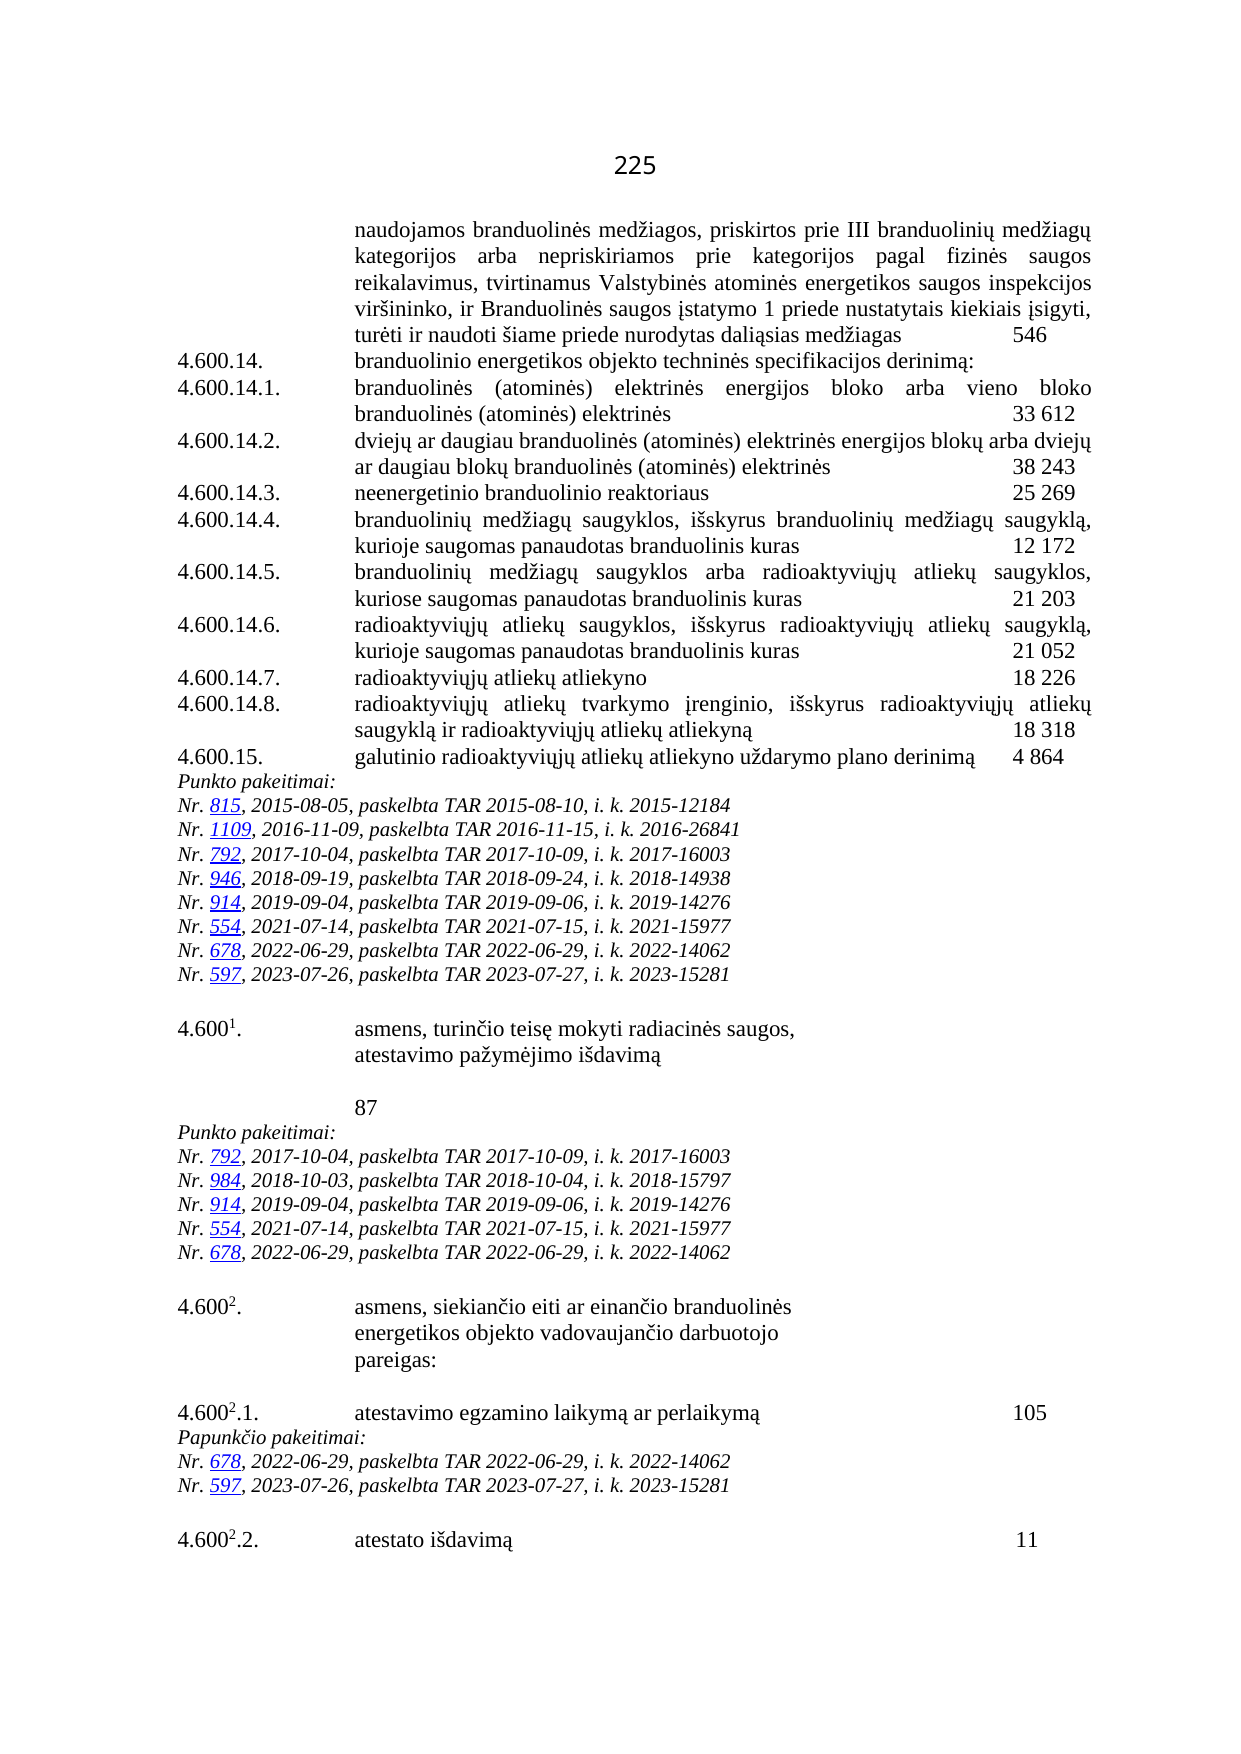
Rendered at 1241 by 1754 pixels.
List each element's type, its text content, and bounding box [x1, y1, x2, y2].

text 4.6002. asmens, siekiančio eiti ar einančio branduolinės energetikos objekto vadovaujančio darbuotojo pareigas: [177, 1293, 841, 1398]
text Nr. 984, 2018-10-03, paskelbta TAR 2018-10-04, i. k. 2018-15797 [177, 1168, 1092, 1192]
text Nr. 678, 2022-06-29, paskelbta TAR 2022-06-29, i. k. 2022-14062 [177, 1449, 1092, 1473]
text 4.6002.1. atestavimo egzamino laikymą ar perlaikymą 105 [177, 1398, 1092, 1425]
text Nr. 914, 2019-09-04, paskelbta TAR 2019-09-06, i. k. 2019-14276 [177, 889, 1092, 914]
text 4.600.15. galutinio radioaktyviųjų atliekų atliekyno uždarymo plano derinimą 4 864 [177, 743, 1092, 769]
text 4.600.14.7. radioaktyviųjų atliekų atliekyno 18 226 [177, 664, 1092, 690]
text 4.600.14.8. radioaktyviųjų atliekų tvarkymo įrenginio, išskyrus radioaktyviųjų atliekų saugyklą ir radioaktyviųjų atliekų atliekyną 18 318 [177, 690, 1092, 743]
text naudojamos branduolinės medžiagos, priskirtos prie III branduolinių medžiagų kategorijos arba nepriskiriamos prie kategorijos pagal fizinės saugos reikalavimus, tvirtinamus Valstybinės atominės energetikos saugos inspekcijos viršininko, ir Branduolinės saugos įstatymo 1 priede nustatytais kiekiais įsigyti, turėti ir naudoti šiame priede nurodytas daliąsias medžiagas 546 [177, 216, 1092, 348]
text 4.600.14. branduolinio energetikos objekto techninės specifikacijos derinimą: [177, 348, 1092, 374]
text 4.6001. asmens, turinčio teisę mokyti radiacinės saugos, atestavimo pažymėjimo išdavimą 87 [177, 1014, 856, 1120]
text Nr. 554, 2021-07-14, paskelbta TAR 2021-07-15, i. k. 2021-15977 [177, 914, 1092, 938]
text Papunkčio pakeitimai: [177, 1425, 1092, 1449]
text 4.600.14.1. branduolinės (atominės) elektrinės energijos bloko arba vieno bloko branduolinės (atominės) elektrinės 33 612 [177, 374, 1092, 427]
text 4.600.14.5. branduolinių medžiagų saugyklos arba radioaktyviųjų atliekų saugyklos, kuriose saugomas panaudotas branduolinis kuras 21 203 [177, 558, 1092, 611]
text 4.600.14.4. branduolinių medžiagų saugyklos, išskyrus branduolinių medžiagų saugyklą, kurioje saugomas panaudotas branduolinis kuras 12 172 [177, 506, 1092, 558]
text Punkto pakeitimai: [177, 769, 1092, 793]
text Nr. 914, 2019-09-04, paskelbta TAR 2019-09-06, i. k. 2019-14276 [177, 1192, 1092, 1216]
text Nr. 597, 2023-07-26, paskelbta TAR 2023-07-27, i. k. 2023-15281 [177, 1473, 1092, 1497]
text Punkto pakeitimai: [177, 1120, 1092, 1144]
text Nr. 815, 2015-08-05, paskelbta TAR 2015-08-10, i. k. 2015-12184 [177, 793, 1092, 817]
text Nr. 792, 2017-10-04, paskelbta TAR 2017-10-09, i. k. 2017-16003 [177, 1144, 1092, 1168]
text Nr. 1109, 2016-11-09, paskelbta TAR 2016-11-15, i. k. 2016-26841 [177, 817, 1092, 841]
text 4.600.14.6. radioaktyviųjų atliekų saugyklos, išskyrus radioaktyviųjų atliekų saugyklą, kurioje saugomas panaudotas branduolinis kuras 21 052 [177, 611, 1092, 664]
text 4.600.14.2. dviejų ar daugiau branduolinės (atominės) elektrinės energijos blokų arba dviejų ar daugiau blokų branduolinės (atominės) elektrinės 38 243 [177, 427, 1092, 479]
text Nr. 554, 2021-07-14, paskelbta TAR 2021-07-15, i. k. 2021-15977 [177, 1216, 1092, 1240]
text Nr. 946, 2018-09-19, paskelbta TAR 2018-09-24, i. k. 2018-14938 [177, 866, 1092, 889]
text Nr. 792, 2017-10-04, paskelbta TAR 2017-10-09, i. k. 2017-16003 [177, 841, 1092, 866]
text Nr. 678, 2022-06-29, paskelbta TAR 2022-06-29, i. k. 2022-14062 [177, 1240, 1092, 1264]
text 4.600.14.3. neenergetinio branduolinio reaktoriaus 25 269 [177, 479, 1092, 506]
text 4.6002.2. atestato išdavimą 11 [177, 1526, 1092, 1552]
text Nr. 597, 2023-07-26, paskelbta TAR 2023-07-27, i. k. 2023-15281 [177, 962, 1092, 986]
text Nr. 678, 2022-06-29, paskelbta TAR 2022-06-29, i. k. 2022-14062 [177, 938, 1092, 962]
